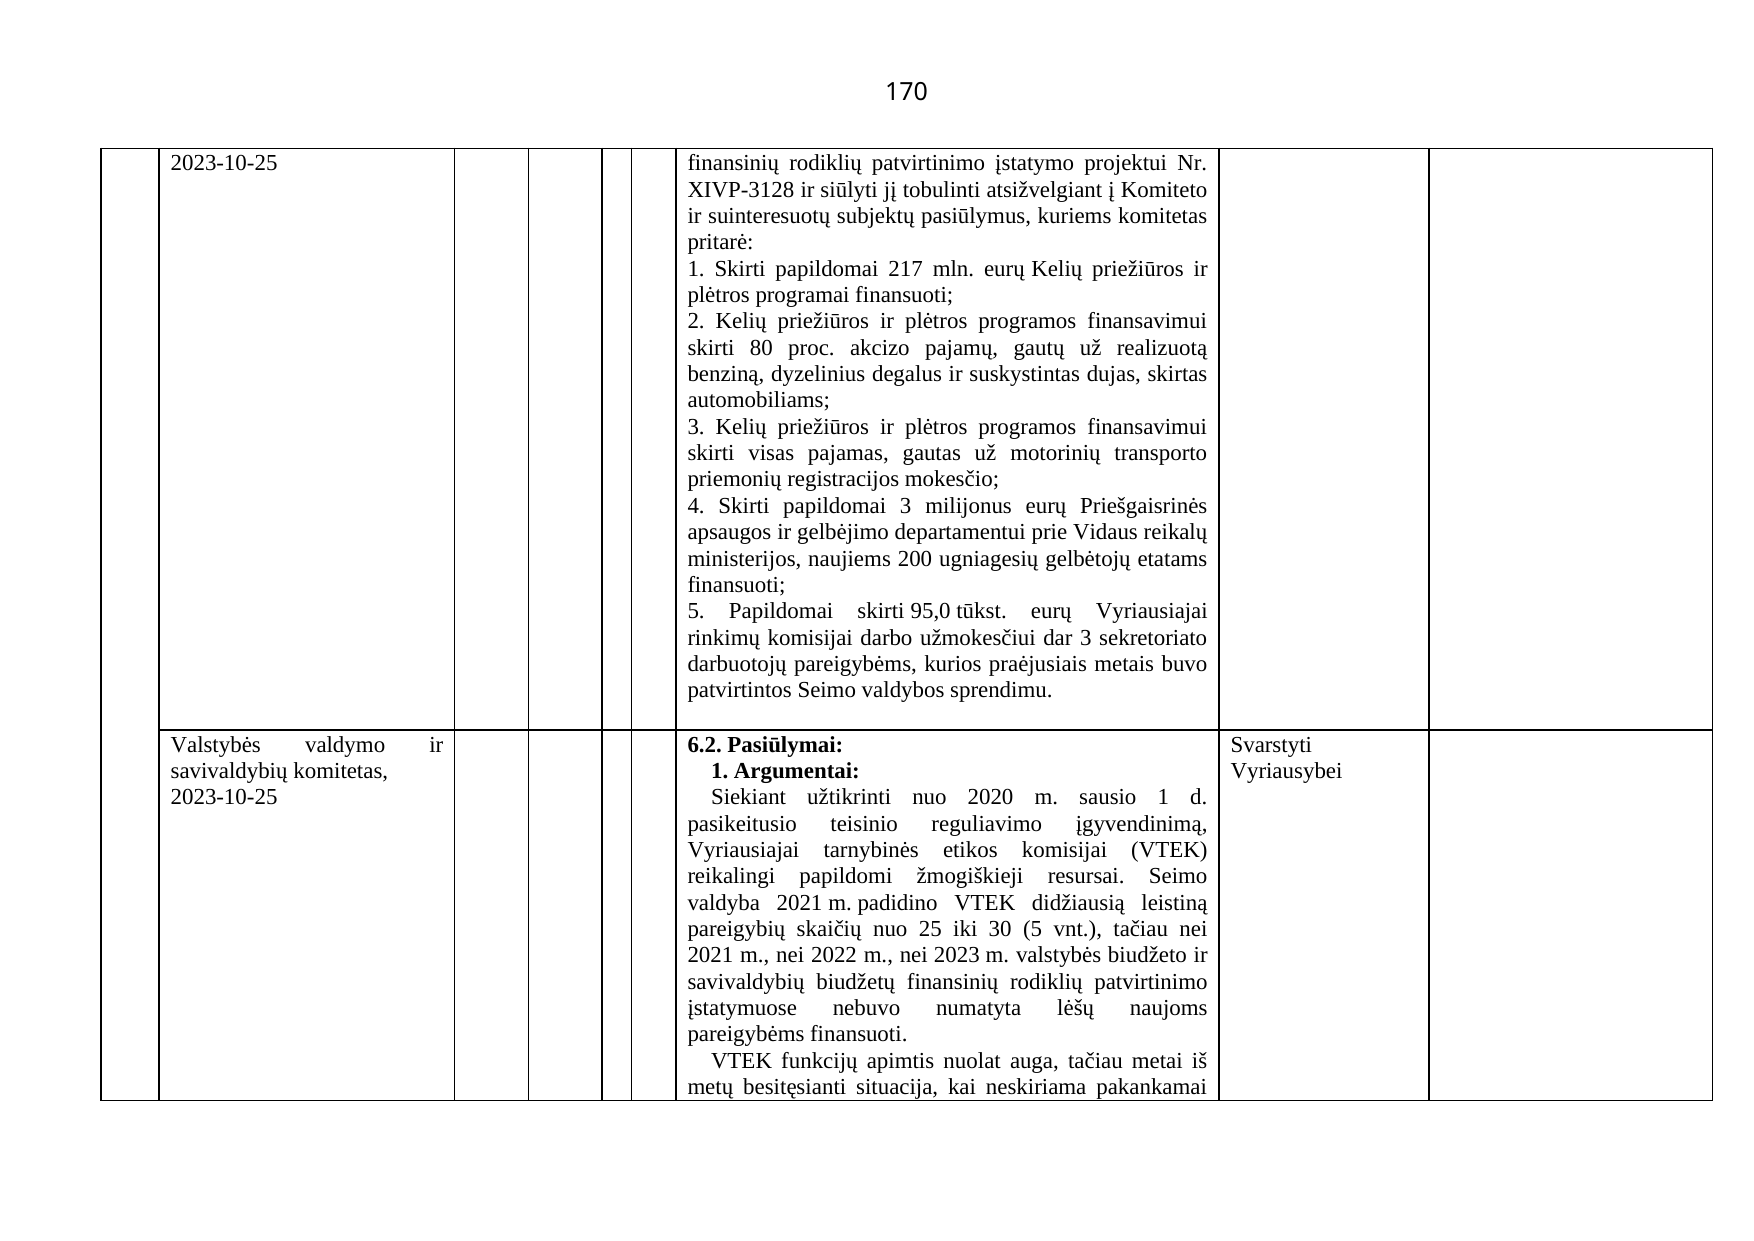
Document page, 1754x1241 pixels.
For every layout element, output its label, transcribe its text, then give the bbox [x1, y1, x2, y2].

table_cell [632, 149, 675, 729]
table_cell Svarstyti Vyriausybei [1220, 731, 1428, 1099]
table_cell [632, 731, 675, 1099]
table_cell [603, 149, 631, 729]
table_cell [1430, 731, 1712, 1099]
table_cell 6.2. Pasiūlymai: 1. Argumentai: Siekiant užtikrinti nuo 2020 m. sausio 1 d. pasikeitusio teisinio reguliavimo įgyvendinimą, Vyriausiajai tarnybinės etikos komisijai (VTEK) reikalingi papildomi žmogiškieji resursai. Seimo valdyba 2021 m. padidino VTEK didžiausią leistiną pareigybių skaičių nuo 25 iki 30 (5 vnt.), tačiau nei 2021 m., nei 2022 m., nei 2023 m. valstybės biudžeto ir savivaldybių biudžetų finansinių rodiklių patvirtinimo įstatymuose nebuvo numatyta lėšų naujoms pareigybėms finansuoti. VTEK funkcijų apimtis nuolat auga, tačiau metai iš metų besitęsianti situacija, kai neskiriama pakankamai [677, 731, 1218, 1099]
table_cell Valstybės valdymo ir savivaldybių komitetas, 2023-10-25 [160, 731, 454, 1099]
table_cell [529, 149, 601, 729]
table_cell [603, 731, 631, 1099]
table_cell finansinių rodiklių patvirtinimo įstatymo projektui Nr. XIVP-3128 ir siūlyti jį tobulinti atsižvelgiant į Komiteto ir suinteresuotų subjektų pasiūlymus, kuriems komitetas pritarė: 1. Skirti papildomai 217 mln. eurų Kelių priežiūros ir plėtros programai finansuoti; 2. Kelių priežiūros ir plėtros programos finansavimui skirti 80 proc. akcizo pajamų, gautų už realizuotą benziną, dyzelinius degalus ir suskystintas dujas, skirtas automobiliams; 3. Kelių priežiūros ir plėtros programos finansavimui skirti visas pajamas, gautas už motorinių transporto priemonių registracijos mokesčio; 4. Skirti papildomai 3 milijonus eurų Priešgaisrinės apsaugos ir gelbėjimo departamentui prie Vidaus reikalų ministerijos, naujiems 200 ugniagesių gelbėtojų etatams finansuoti; 5. Papildomai skirti 95,0 tūkst. eurų Vyriausiajai rinkimų komisijai darbo užmokesčiui dar 3 sekretoriato darbuotojų pareigybėms, kurios praėjusiais metais buvo patvirtintos Seimo valdybos sprendimu. [677, 149, 1218, 729]
table_cell [455, 731, 528, 1099]
table_cell [529, 731, 601, 1099]
table_cell [102, 149, 158, 1099]
table_cell [1220, 149, 1428, 729]
table_cell 2023-10-25 [160, 149, 454, 729]
table_cell [455, 149, 528, 729]
table_cell [1430, 149, 1712, 729]
